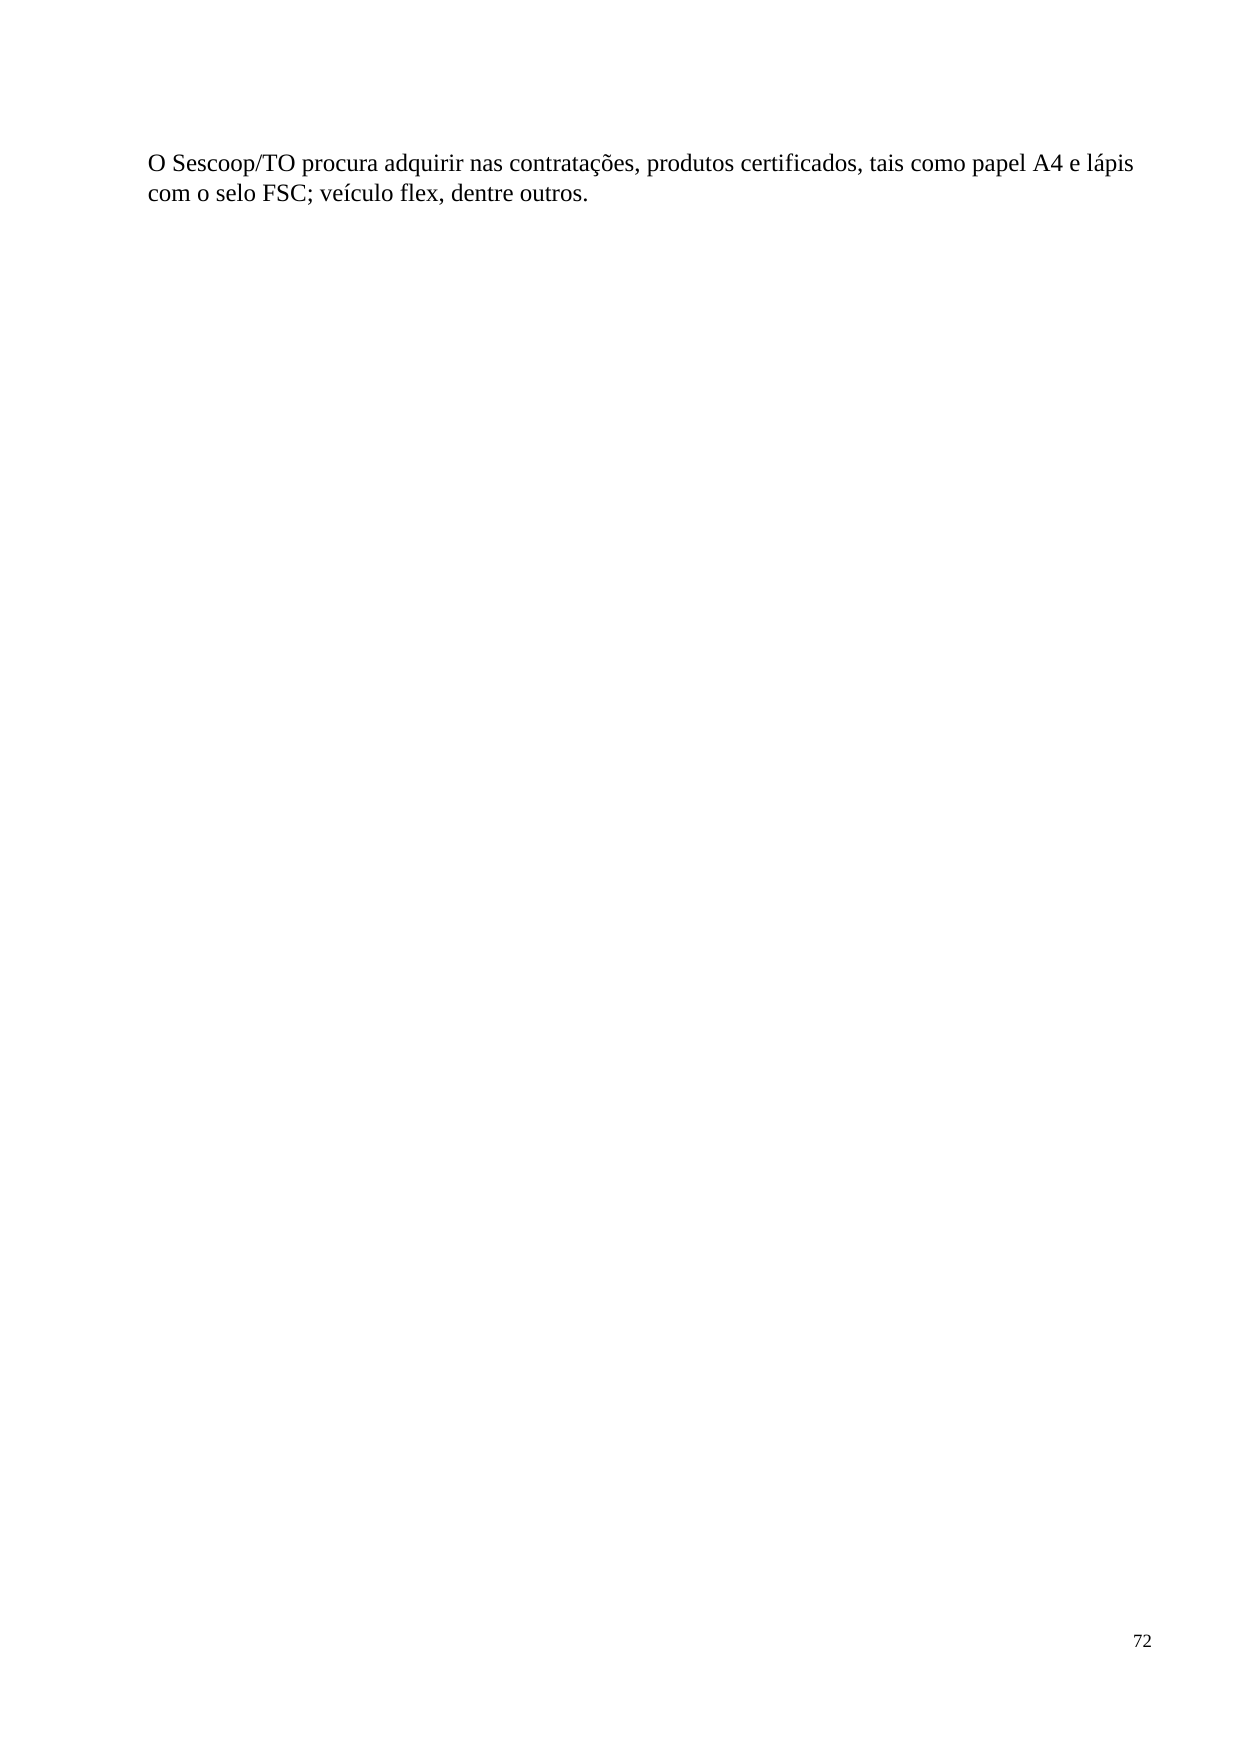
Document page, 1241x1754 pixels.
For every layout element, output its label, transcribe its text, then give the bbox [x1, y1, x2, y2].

text O Sescoop/TO procura adquirir nas contratações, produtos certificados, tais como papel A4 e lápis com o selo FSC; veículo flex, dentre outros. [148, 148, 1152, 207]
